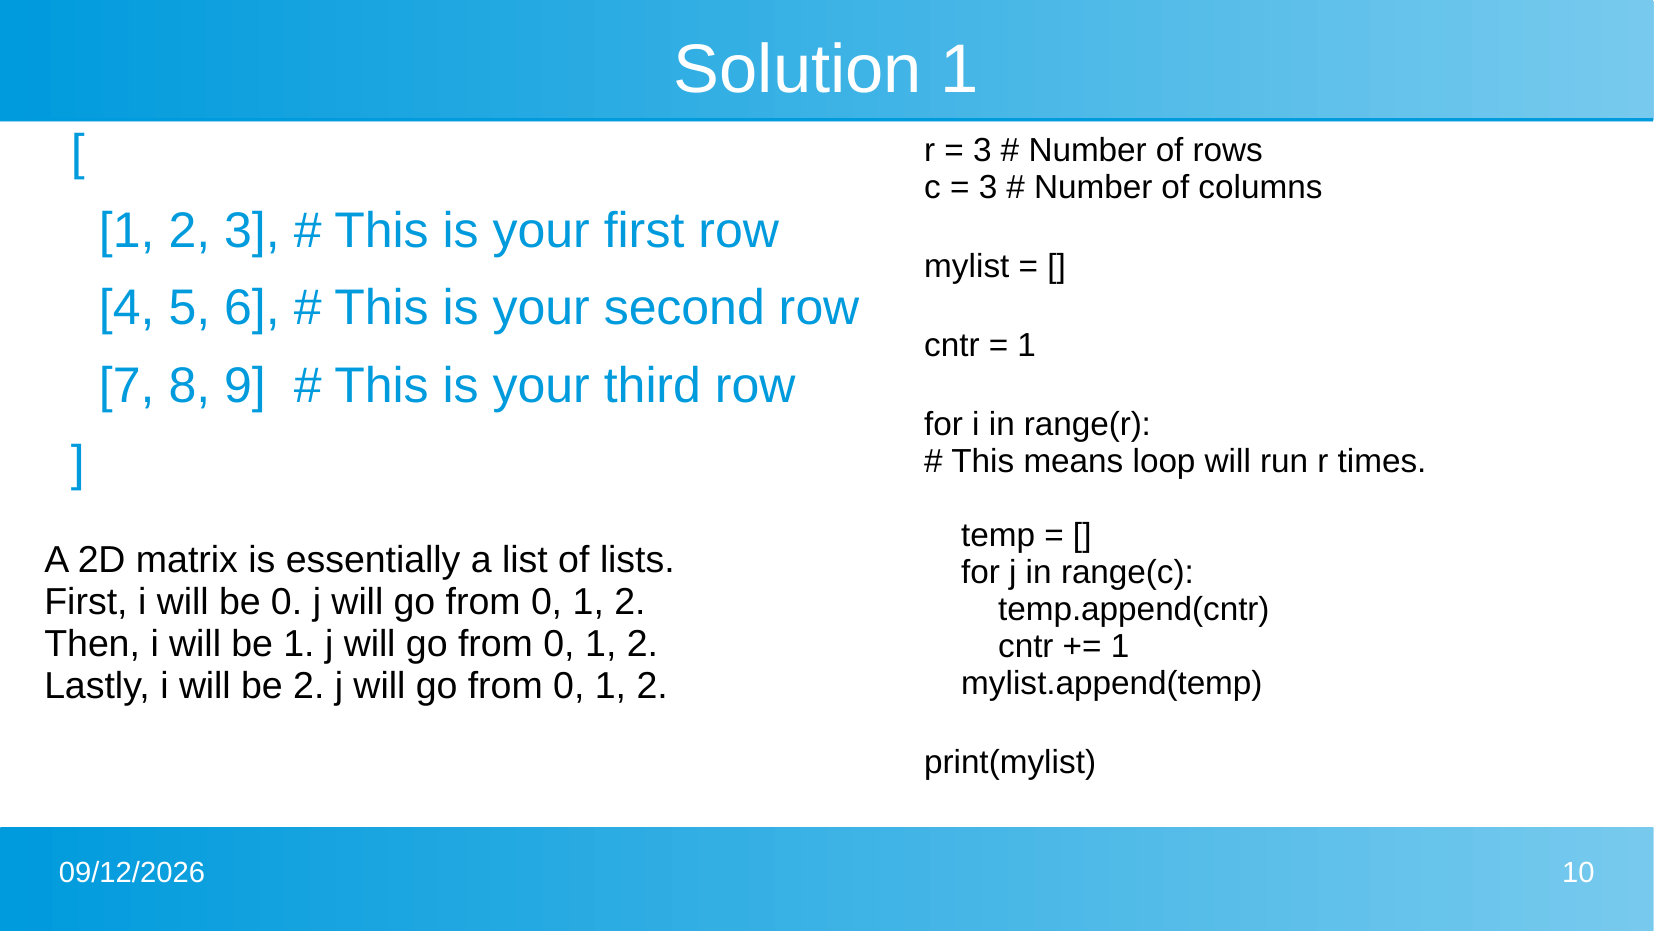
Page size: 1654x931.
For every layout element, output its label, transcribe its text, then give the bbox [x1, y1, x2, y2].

title Solution 1 [59, 29, 1595, 108]
list [ [1, 2, 3], # This is your first row [4, 5, 6], # This is your second row [7, 8, 9] # This is your third row ] [0, 124, 886, 508]
text_box A 2D matrix is essentially a list of lists. First, i will be 0. j will go from 0, 1, 2. Then, i will be 1. j will go from 0, 1, 2. Lastly, i will be 2. j will go from 0, 1, 2. [29, 531, 768, 715]
text_box r = 3 # Number of rows c = 3 # Number of columns mylist = [] cntr = 1 for i in range(r): # This means loop will run r times. temp = [] for j in range(c): temp.append(cntr) cntr += 1 mylist.append(temp) print(mylist) [909, 124, 1530, 789]
